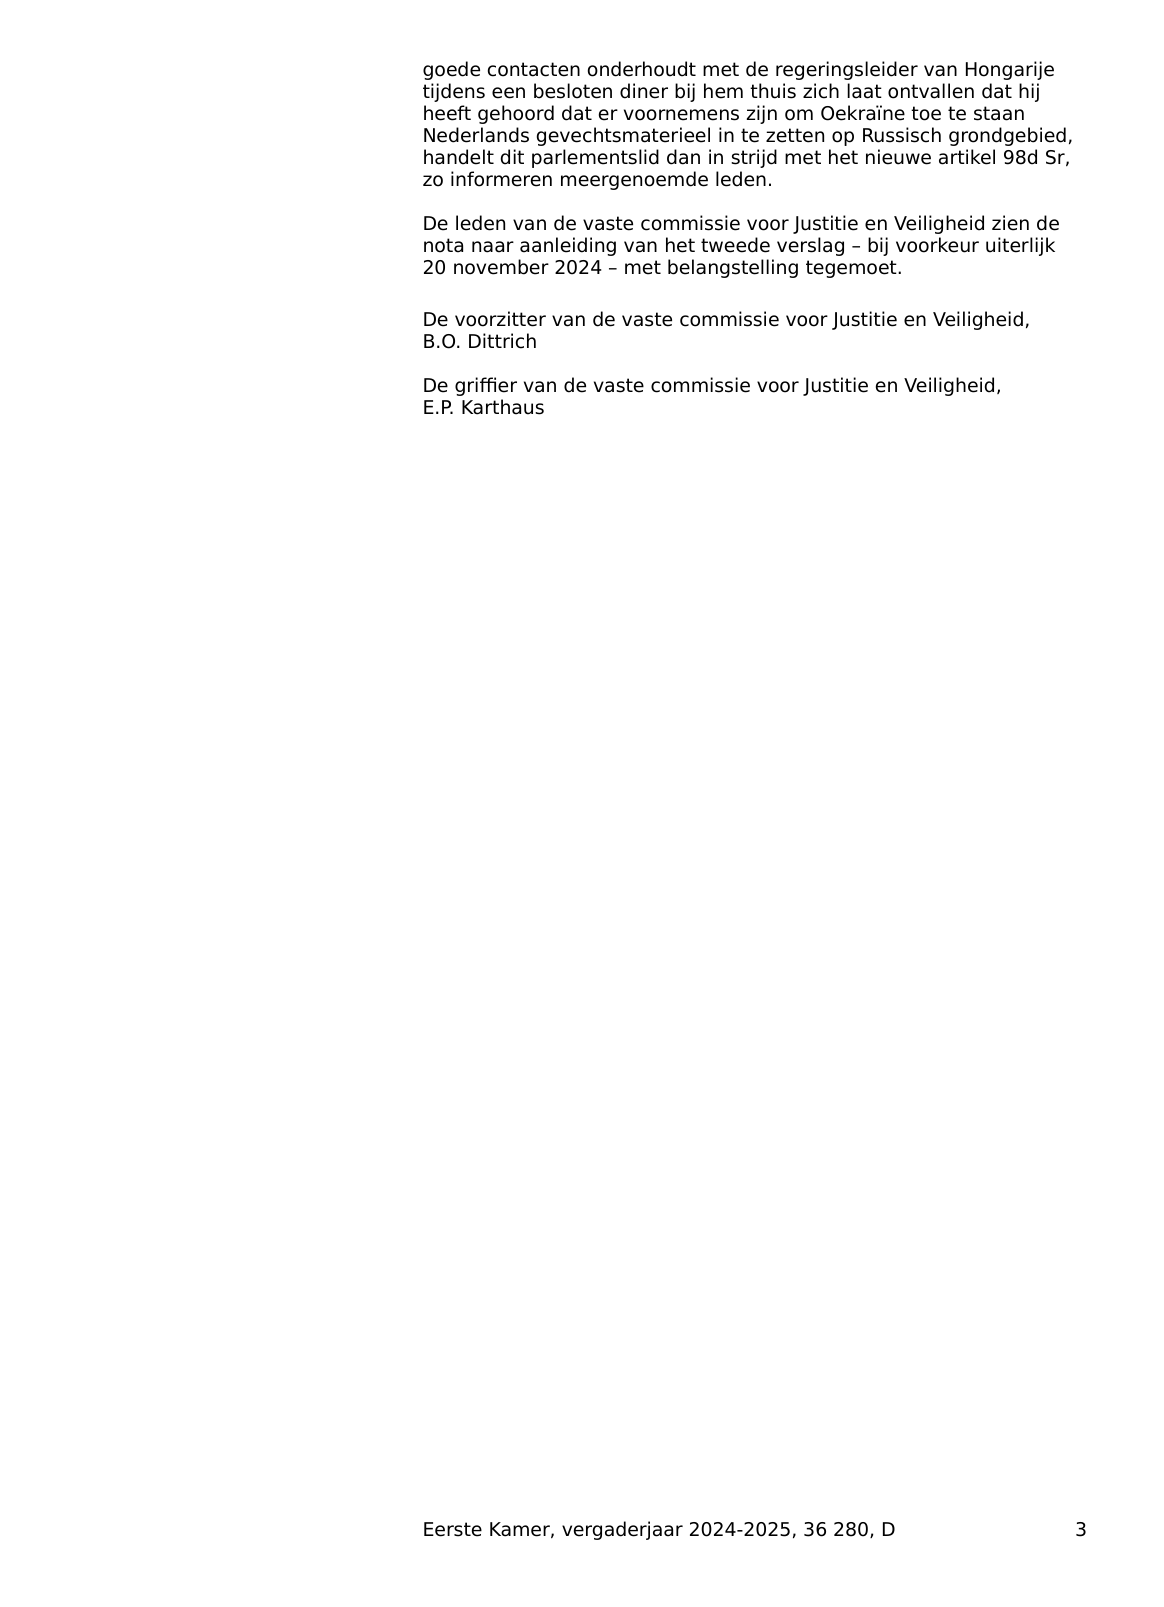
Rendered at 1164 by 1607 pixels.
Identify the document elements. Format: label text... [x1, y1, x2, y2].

text De griffier van de vaste commissie voor Justitie en Veiligheid, E.P. Karthaus [422, 375, 1087, 419]
text goede contacten onderhoudt met de regeringsleider van Hongarije tijdens een besloten diner bij hem thuis zich laat ontvallen dat hij heeft gehoord dat er voornemens zijn om Oekraïne toe te staan Nederlands gevechtsmaterieel in te zetten op Russisch grondgebied, handelt dit parlementslid dan in strijd met het nieuwe artikel 98d Sr, zo informeren meergenoemde leden. [422, 59, 1087, 191]
text De voorzitter van de vaste commissie voor Justitie en Veiligheid, B.O. Dittrich [422, 309, 1087, 353]
text De leden van de vaste commissie voor Justitie en Veiligheid zien de nota naar aanleiding van het tweede verslag – bij voorkeur uiterlijk 20 november 2024 – met belangstelling tegemoet. [422, 213, 1087, 279]
